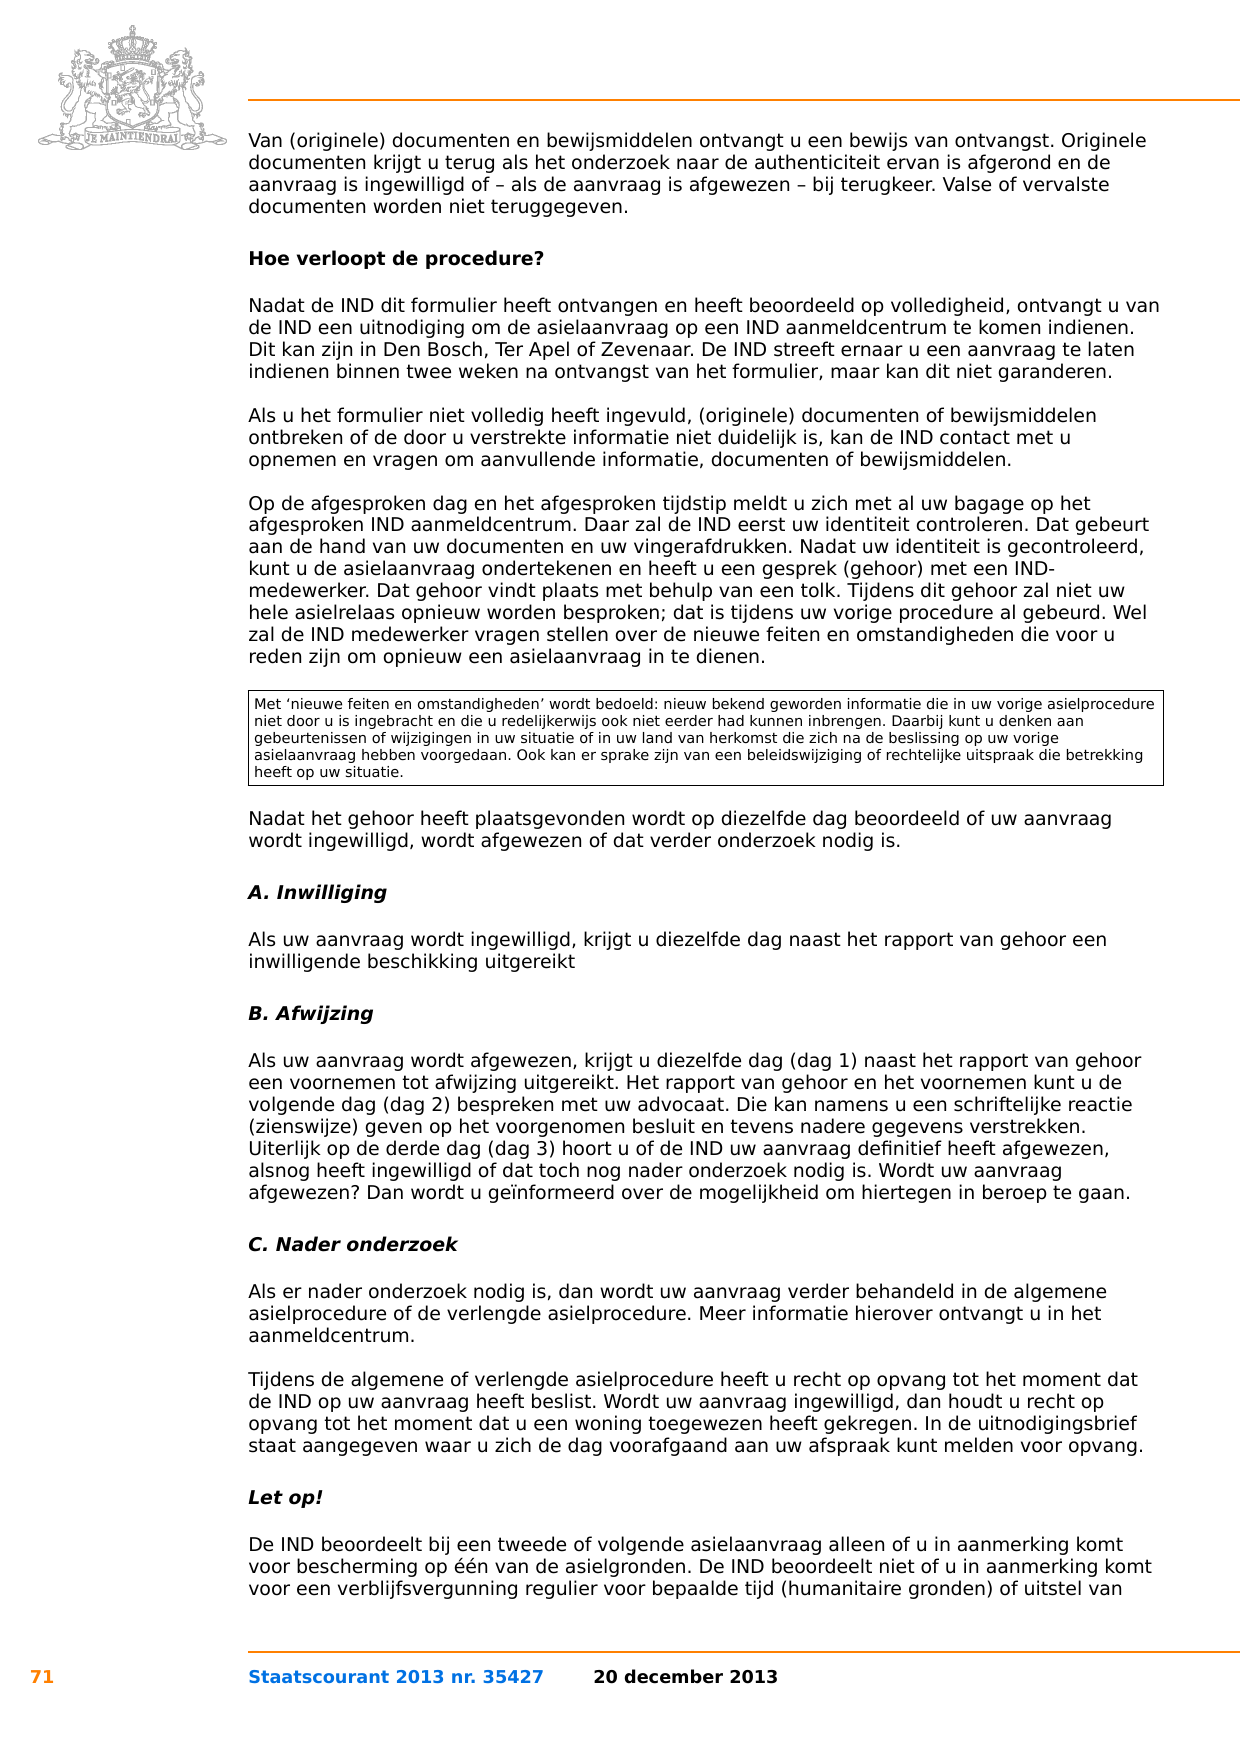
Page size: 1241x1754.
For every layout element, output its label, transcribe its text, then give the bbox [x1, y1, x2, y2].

subtitle A. Inwilliging [248, 882, 1163, 904]
text Als uw aanvraag wordt afgewezen, krijgt u diezelfde dag (dag 1) naast het rapport van gehoor een voornemen tot afwijzing uitgereikt. Het rapport van gehoor en het voornemen kunt u de volgende dag (dag 2) bespreken met uw advocaat. Die kan namens u een schriftelijke reactie (zienswijze) geven op het voorgenomen besluit en tevens nadere gegevens verstrekken. Uiterlijk op de derde dag (dag 3) hoort u of de IND uw aanvraag definitief heeft afgewezen, alsnog heeft ingewilligd of dat toch nog nader onderzoek nodig is. Wordt uw aanvraag afgewezen? Dan wordt u geïnformeerd over de mogelijkheid om hiertegen in beroep te gaan. [248, 1050, 1163, 1204]
picture [38, 25, 227, 150]
text De IND beoordeelt bij een tweede of volgende asielaanvraag alleen of u in aanmerking komt voor bescherming op één van de asielgronden. De IND beoordeelt niet of u in aanmerking komt voor een verblijfsvergunning regulier voor bepaalde tijd (humanitaire gronden) of uitstel van [248, 1534, 1163, 1600]
subtitle C. Nader onderzoek [248, 1234, 1163, 1256]
text Als er nader onderzoek nodig is, dan wordt uw aanvraag verder behandeld in de algemene asielprocedure of de verlengde asielprocedure. Meer informatie hierover ontvangt u in het aanmeldcentrum. [248, 1281, 1163, 1347]
text Als u het formulier niet volledig heeft ingevuld, (originele) documenten of bewijsmiddelen ontbreken of de door u verstrekte informatie niet duidelijk is, kan de IND contact met u opnemen en vragen om aanvullende informatie, documenten of bewijsmiddelen. [248, 404, 1163, 471]
text Op de afgesproken dag en het afgesproken tijdstip meldt u zich met al uw bagage op het afgesproken IND aanmeldcentrum. Daar zal de IND eerst uw identiteit controleren. Dat gebeurt aan de hand van uw documenten en uw vingerafdrukken. Nadat uw identiteit is gecontroleerd, kunt u de asielaanvraag ondertekenen en heeft u een gesprek (gehoor) met een IND-medewerker. Dat gehoor vindt plaats met behulp van een tolk. Tijdens dit gehoor zal niet uw hele asielrelaas opnieuw worden besproken; dat is tijdens uw vorige procedure al gebeurd. Wel zal de IND medewerker vragen stellen over de nieuwe feiten en omstandigheden die voor u reden zijn om opnieuw een asielaanvraag in te dienen. [248, 492, 1163, 668]
subtitle Hoe verloopt de procedure? [248, 248, 1163, 270]
text Nadat de IND dit formulier heeft ontvangen en heeft beoordeeld op volledigheid, ontvangt u van de IND een uitnodiging om de asielaanvraag op een IND aanmeldcentrum te komen indienen. Dit kan zijn in Den Bosch, Ter Apel of Zevenaar. De IND streeft ernaar u een aanvraag te laten indienen binnen twee weken na ontvangst van het formulier, maar kan dit niet garanderen. [248, 295, 1163, 383]
text Nadat het gehoor heeft plaatsgevonden wordt op diezelfde dag beoordeeld of uw aanvraag wordt ingewilligd, wordt afgewezen of dat verder onderzoek nodig is. [248, 808, 1163, 852]
subtitle B. Afwijzing [248, 1003, 1163, 1025]
subtitle Let op! [248, 1487, 1163, 1509]
table_header Met ‘nieuwe feiten en omstandigheden’ wordt bedoeld: nieuw bekend geworden informatie die in uw vorige asielprocedure niet door u is ingebracht en die u redelijkerwijs ook niet eerder had kunnen inbrengen. Daarbij kunt u denken aan gebeurtenissen of wijzigingen in uw situatie of in uw land van herkomst die zich na de beslissing op uw vorige asielaanvraag hebben voorgedaan. Ook kan er sprake zijn van een beleidswijziging of rechtelijke uitspraak die betrekking heeft op uw situatie. [249, 691, 1163, 785]
text Als uw aanvraag wordt ingewilligd, krijgt u diezelfde dag naast het rapport van gehoor een inwilligende beschikking uitgereikt [248, 929, 1163, 973]
text Tijdens de algemene of verlengde asielprocedure heeft u recht op opvang tot het moment dat de IND op uw aanvraag heeft beslist. Wordt uw aanvraag ingewilligd, dan houdt u recht op opvang tot het moment dat u een woning toegewezen heeft gekregen. In de uitnodigingsbrief staat aangegeven waar u zich de dag voorafgaand aan uw afspraak kunt melden voor opvang. [248, 1369, 1163, 1457]
text Van (originele) documenten en bewijsmiddelen ontvangt u een bewijs van ontvangst. Originele documenten krijgt u terug als het onderzoek naar de authenticiteit ervan is afgerond en de aanvraag is ingewilligd of – als de aanvraag is afgewezen – bij terugkeer. Valse of vervalste documenten worden niet teruggegeven. [248, 130, 1163, 218]
